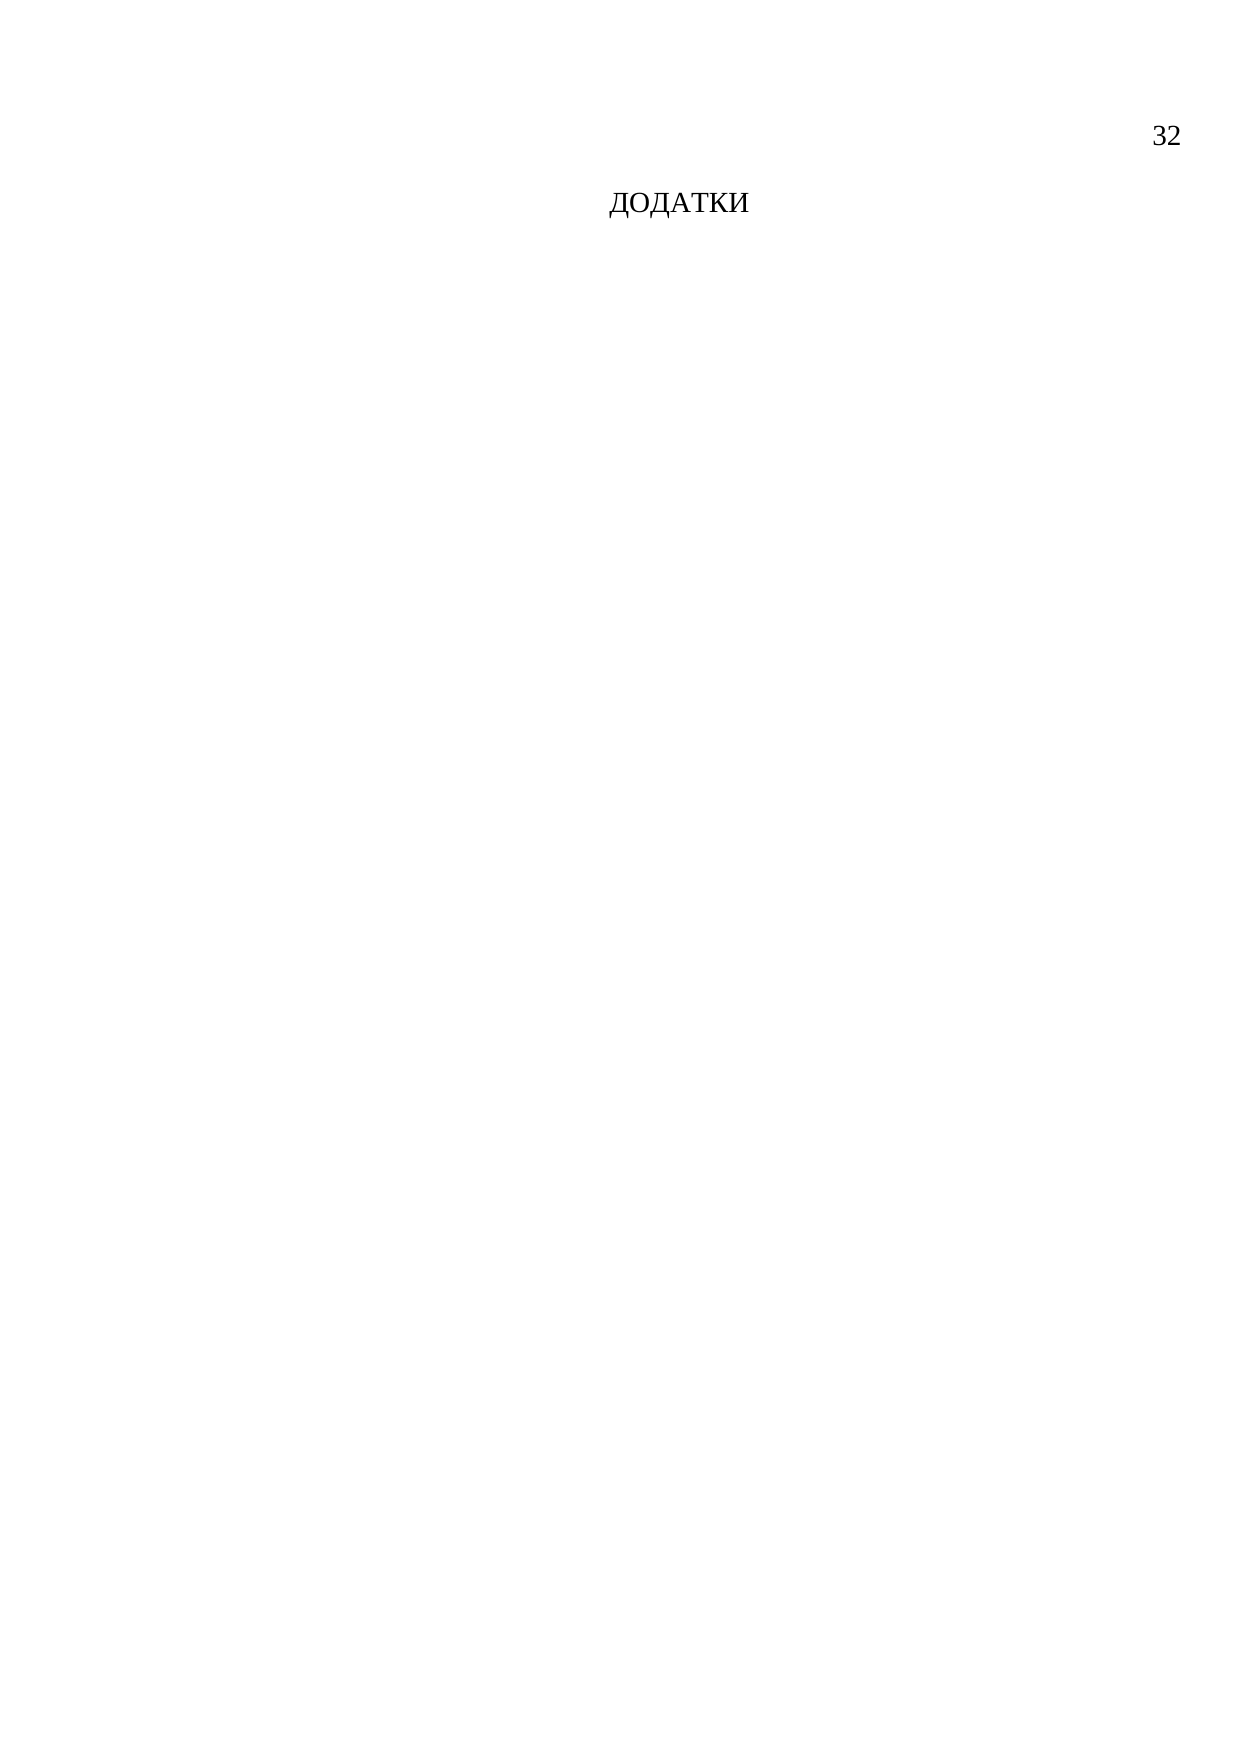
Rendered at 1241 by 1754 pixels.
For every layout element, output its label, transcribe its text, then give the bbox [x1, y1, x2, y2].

subtitle ДОДАТКИ [118, 185, 1181, 219]
